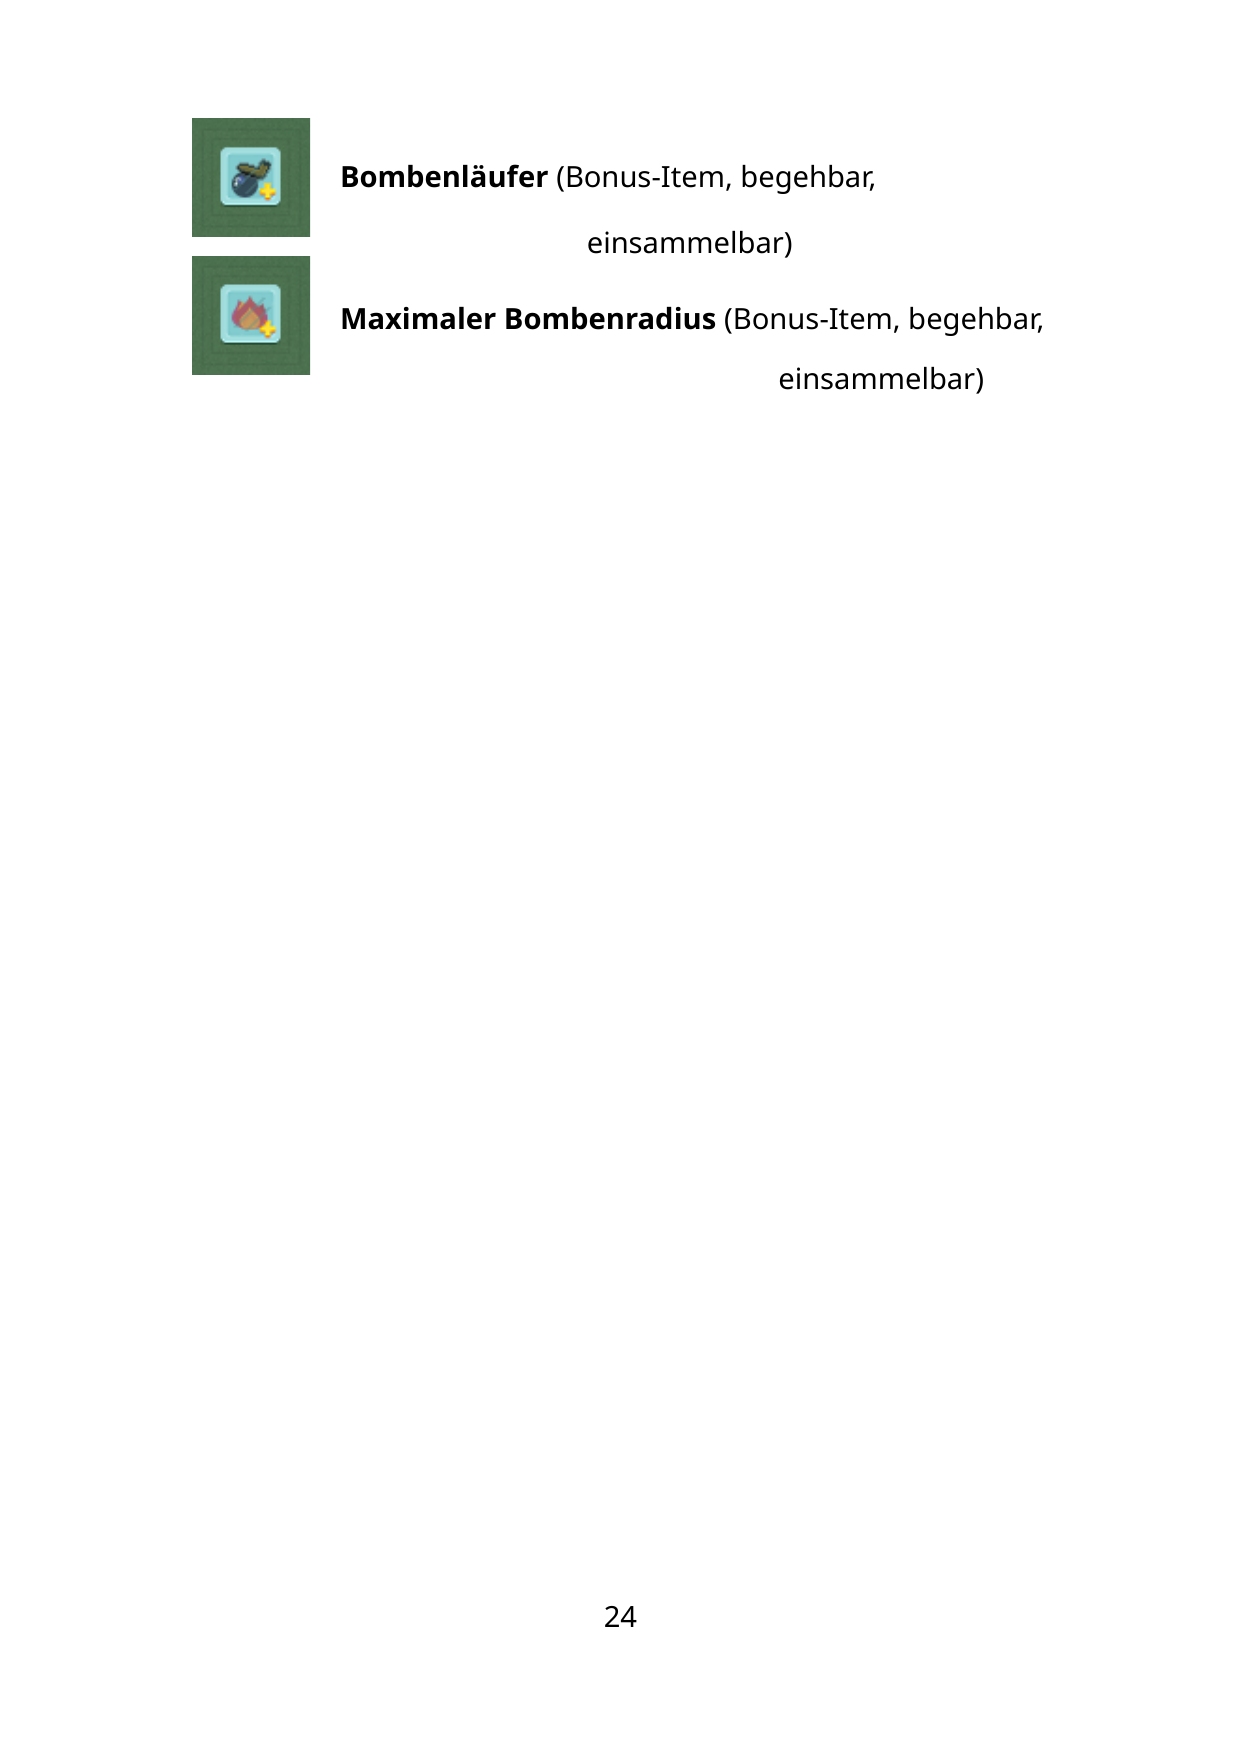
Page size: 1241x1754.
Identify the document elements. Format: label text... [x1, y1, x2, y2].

text [118, 118, 192, 236]
text Maximaler Bombenradius (Bonus-Item, begehbar, [311, 256, 1124, 374]
text Bombenläufer (Bonus-Item, begehbar, [311, 118, 1124, 236]
text [118, 256, 192, 374]
picture [192, 118, 311, 237]
picture [192, 256, 311, 375]
